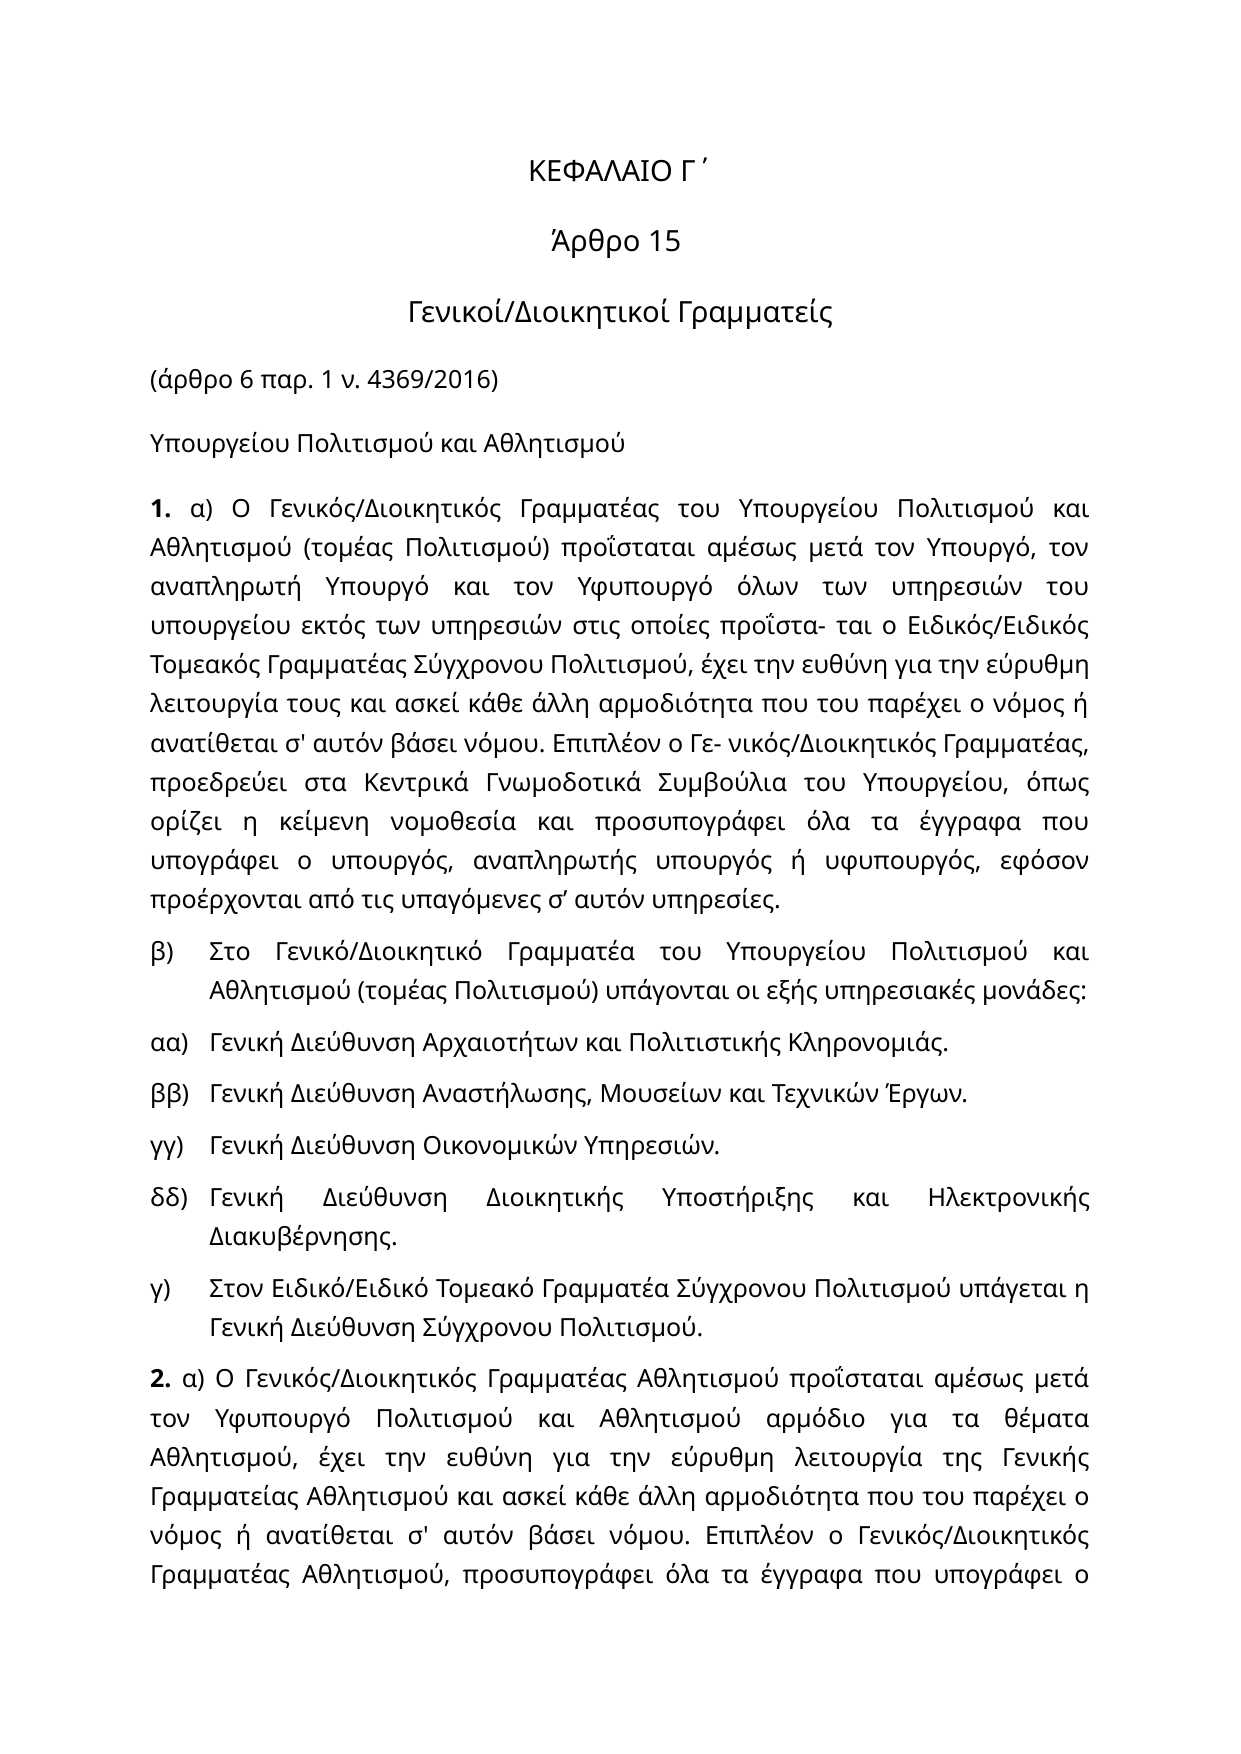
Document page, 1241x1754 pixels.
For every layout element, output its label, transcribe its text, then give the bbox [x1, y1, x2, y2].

text Υπουργείου Πολιτισμού και Αθλητισμού [150, 426, 1090, 460]
text 1. α) Ο Γενικός/Διοικητικός Γραμματέας του Υπουργείου Πολιτισμού και Αθλητισμού (τομέας Πολιτισμού) προΐσταται αμέσως μετά τον Υπουργό, τον αναπληρωτή Υπουργό και τον Υφυπουργό όλων των υπηρεσιών του υπουργείου εκτός των υπηρεσιών στις οποίες προΐστα- ται ο Ειδικός/Ειδικός Τομεακός Γραμματέας Σύγχρονου Πολιτισμού, έχει την ευθύνη για την εύρυθμη λειτουργία τους και ασκεί κάθε άλλη αρμοδιότητα που του παρέχει ο νόμος ή ανατίθεται σ' αυτόν βάσει νόμου. Επιπλέον ο Γε- νικός/Διοικητικός Γραμματέας, προεδρεύει στα Κεντρικά Γνωμοδοτικά Συμβούλια του Υπουργείου, όπως ορίζει η κείμενη νομοθεσία και προσυπογράφει όλα τα έγγραφα που υπογράφει ο υπουργός, αναπληρωτής υπουργός ή υφυπουργός, εφόσον προέρχονται από τις υπαγόμενες σ’ αυτόν υπηρεσίες. [150, 490, 1090, 916]
list γ) Στον Ειδικό/Ειδικό Τομεακό Γραμματέα Σύγχρονου Πολιτισμού υπάγεται η Γενική Διεύθυνση Σύγχρονου Πολιτισμού. [150, 1270, 1090, 1343]
subtitle Γενικοί/Διοικητικοί Γραμματείς [150, 291, 1090, 331]
list αα) Γενική Διεύθυνση Αρχαιοτήτων και Πολιτιστικής Κληρονομιάς. [150, 1024, 1090, 1058]
list ββ) Γενική Διεύθυνση Αναστήλωσης, Μουσείων και Τεχνικών Έργων. [150, 1076, 1090, 1110]
list β) Στο Γενικό/Διοικητικό Γραμματέα του Υπουργείου Πολιτισμού και Αθλητισμού (τομέας Πολιτισμού) υπάγονται οι εξής υπηρεσιακές μονάδες: [150, 933, 1090, 1007]
subtitle ΚΕΦΑΛΑΙΟ Γ΄ [150, 150, 1090, 190]
text (άρθρο 6 παρ. 1 ν. 4369/2016) [150, 362, 1090, 396]
list γγ) Γενική Διεύθυνση Οικονομικών Υπηρεσιών. [150, 1128, 1090, 1162]
text 2. α) Ο Γενικός/Διοικητικός Γραμματέας Αθλητισμού προΐσταται αμέσως μετά τον Υφυπουργό Πολιτισμού και Αθλητισμού αρμόδιο για τα θέματα Αθλητισμού, έχει την ευθύνη για την εύρυθμη λειτουργία της Γενικής Γραμματείας Αθλητισμού και ασκεί κάθε άλλη αρμοδιότητα που του παρέχει ο νόμος ή ανατίθεται σ' αυτόν βάσει νόμου. Επιπλέον ο Γενικός/Διοικητικός Γραμματέας Αθλητισμού, προσυπογράφει όλα τα έγγραφα που υπογράφει ο [150, 1361, 1090, 1591]
list δδ) Γενική Διεύθυνση Διοικητικής Υποστήριξης και Ηλεκτρονικής Διακυβέρνησης. [150, 1179, 1090, 1253]
subtitle Άρθρο 15 [150, 221, 1090, 260]
